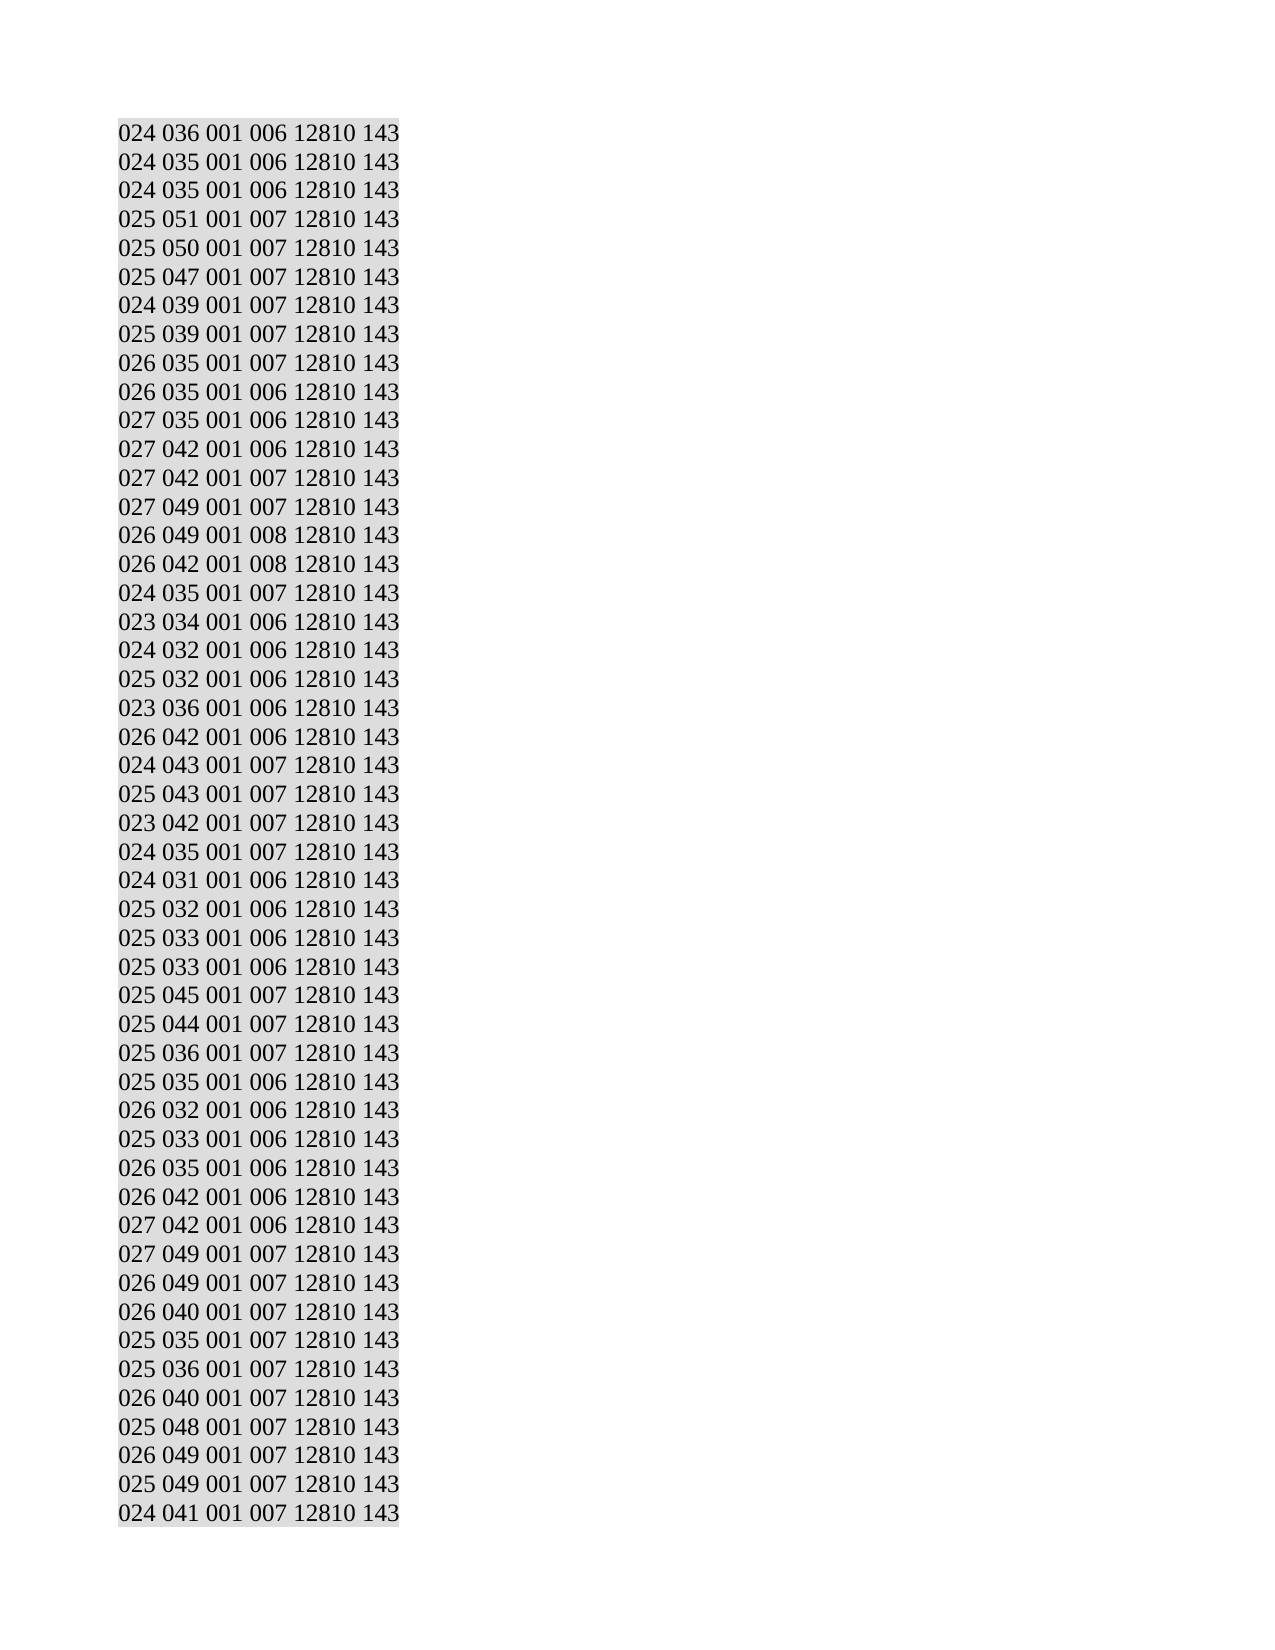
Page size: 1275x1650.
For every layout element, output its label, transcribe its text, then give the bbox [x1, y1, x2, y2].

text 027 042 001 006 12810 143 [118, 434, 1157, 463]
text 024 039 001 007 12810 143 [118, 291, 1157, 319]
text 025 032 001 006 12810 143 [118, 664, 1157, 693]
text 026 049 001 007 12810 143 [118, 1441, 1157, 1469]
text 024 043 001 007 12810 143 [118, 751, 1157, 779]
text 026 040 001 007 12810 143 [118, 1297, 1157, 1326]
text 023 034 001 006 12810 143 [118, 607, 1157, 636]
text 024 035 001 006 12810 143 [118, 176, 1157, 204]
text 026 035 001 006 12810 143 [118, 1153, 1157, 1182]
text 024 032 001 006 12810 143 [118, 636, 1157, 664]
text 025 036 001 007 12810 143 [118, 1038, 1157, 1067]
text 025 049 001 007 12810 143 [118, 1469, 1157, 1498]
text 026 049 001 007 12810 143 [118, 1268, 1157, 1297]
text 023 042 001 007 12810 143 [118, 808, 1157, 837]
text 025 033 001 006 12810 143 [118, 1124, 1157, 1153]
text 023 036 001 006 12810 143 [118, 693, 1157, 722]
text 025 033 001 006 12810 143 [118, 923, 1157, 952]
text 025 051 001 007 12810 143 [118, 204, 1157, 233]
text 027 042 001 006 12810 143 [118, 1211, 1157, 1239]
text 024 035 001 007 12810 143 [118, 837, 1157, 866]
text 025 032 001 006 12810 143 [118, 894, 1157, 923]
text 024 041 001 007 12810 143 [118, 1498, 1157, 1527]
text 027 035 001 006 12810 143 [118, 406, 1157, 434]
text 025 039 001 007 12810 143 [118, 319, 1157, 348]
text 027 049 001 007 12810 143 [118, 1239, 1157, 1268]
text 024 036 001 006 12810 143 [118, 118, 1157, 147]
text 026 035 001 006 12810 143 [118, 377, 1157, 406]
text 025 050 001 007 12810 143 [118, 233, 1157, 262]
text 025 033 001 006 12810 143 [118, 952, 1157, 981]
text 026 042 001 008 12810 143 [118, 549, 1157, 578]
text 025 036 001 007 12810 143 [118, 1354, 1157, 1383]
text 025 044 001 007 12810 143 [118, 1009, 1157, 1038]
text 026 049 001 008 12810 143 [118, 521, 1157, 549]
text 025 047 001 007 12810 143 [118, 262, 1157, 291]
text 025 043 001 007 12810 143 [118, 779, 1157, 808]
text 025 035 001 007 12810 143 [118, 1326, 1157, 1354]
text 027 049 001 007 12810 143 [118, 492, 1157, 521]
text 026 040 001 007 12810 143 [118, 1383, 1157, 1412]
text 024 031 001 006 12810 143 [118, 866, 1157, 894]
text 025 045 001 007 12810 143 [118, 981, 1157, 1009]
text 024 035 001 007 12810 143 [118, 578, 1157, 607]
text 026 032 001 006 12810 143 [118, 1096, 1157, 1124]
text 025 035 001 006 12810 143 [118, 1067, 1157, 1096]
text 026 042 001 006 12810 143 [118, 1182, 1157, 1211]
text 027 042 001 007 12810 143 [118, 463, 1157, 492]
text 024 035 001 006 12810 143 [118, 147, 1157, 176]
text 026 035 001 007 12810 143 [118, 348, 1157, 377]
text 025 048 001 007 12810 143 [118, 1412, 1157, 1441]
text 026 042 001 006 12810 143 [118, 722, 1157, 751]
